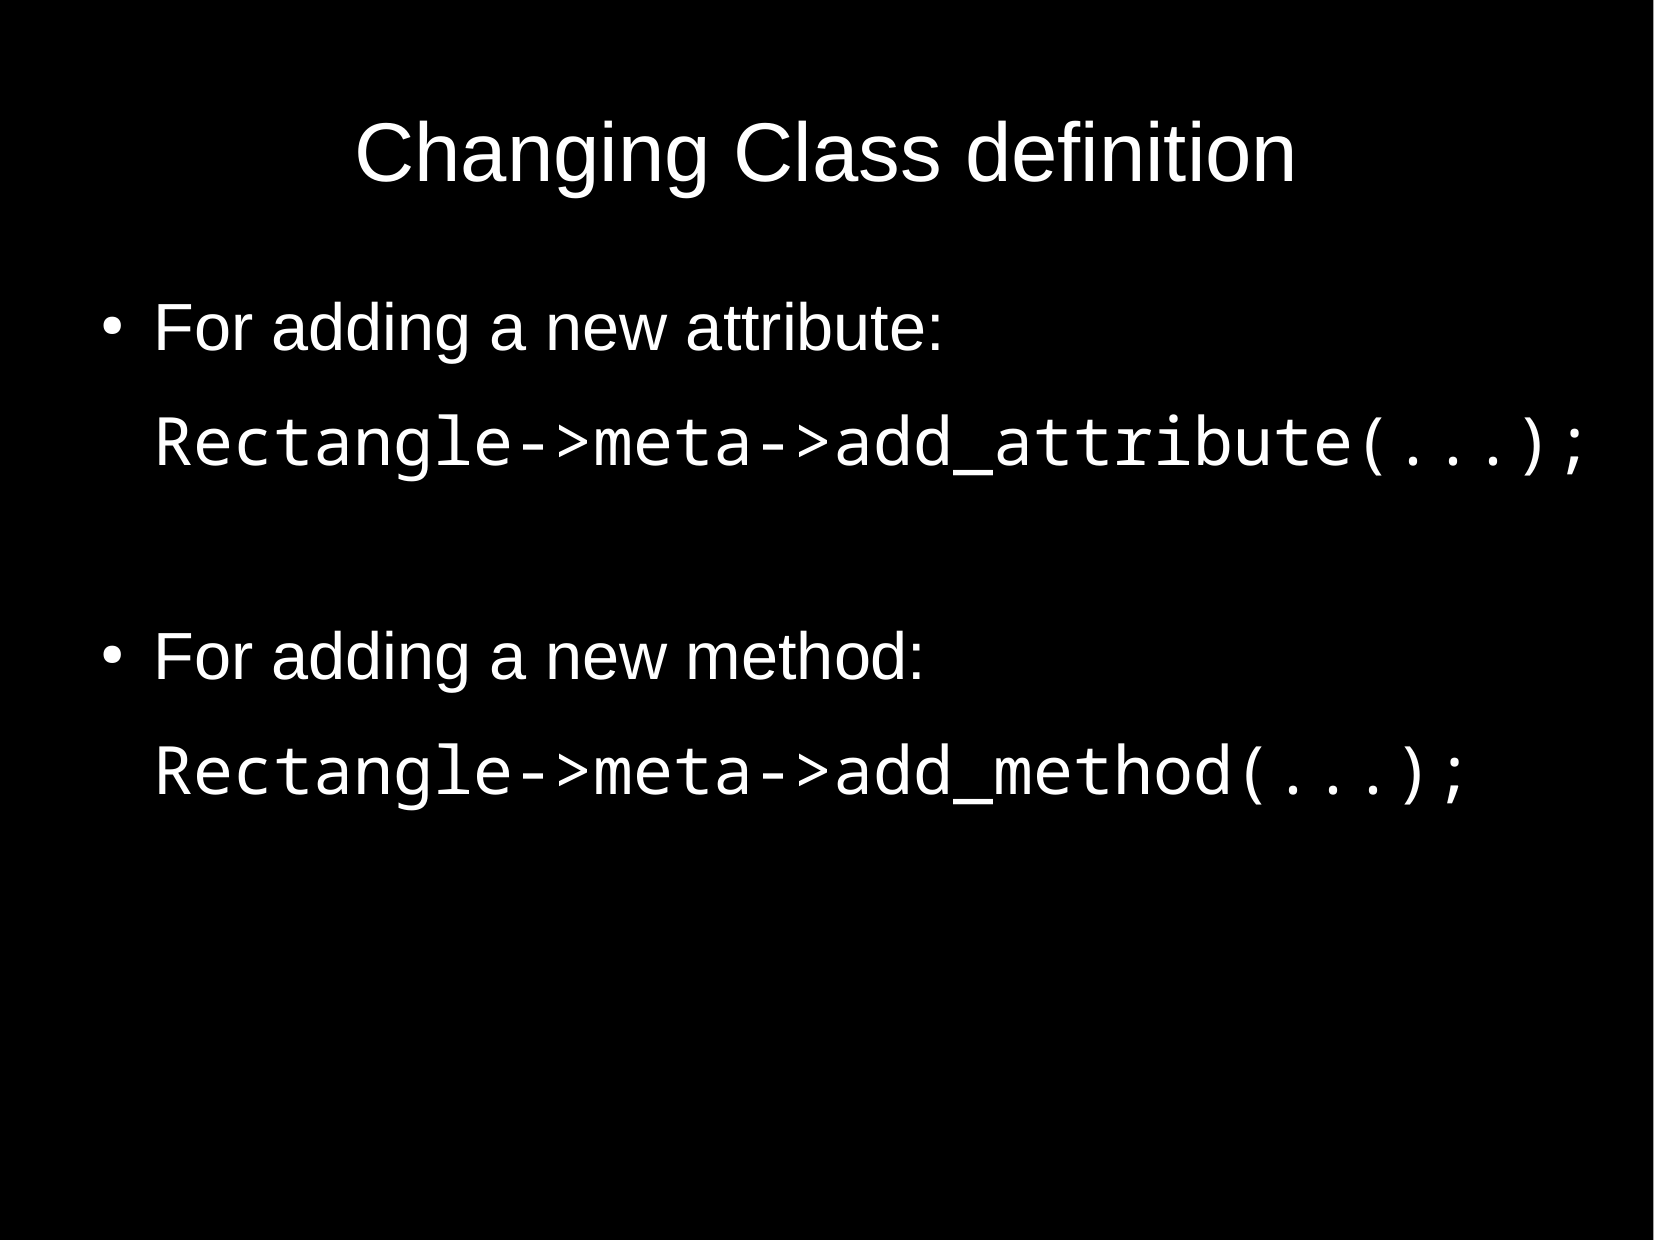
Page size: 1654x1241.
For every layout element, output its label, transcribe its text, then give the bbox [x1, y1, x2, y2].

title Changing Class definition [82, 49, 1571, 257]
list For adding a new attribute: Rectangle->meta->add_attribute(...); For adding a new method: Rectangle->meta->add_method(...); [82, 290, 1654, 1011]
